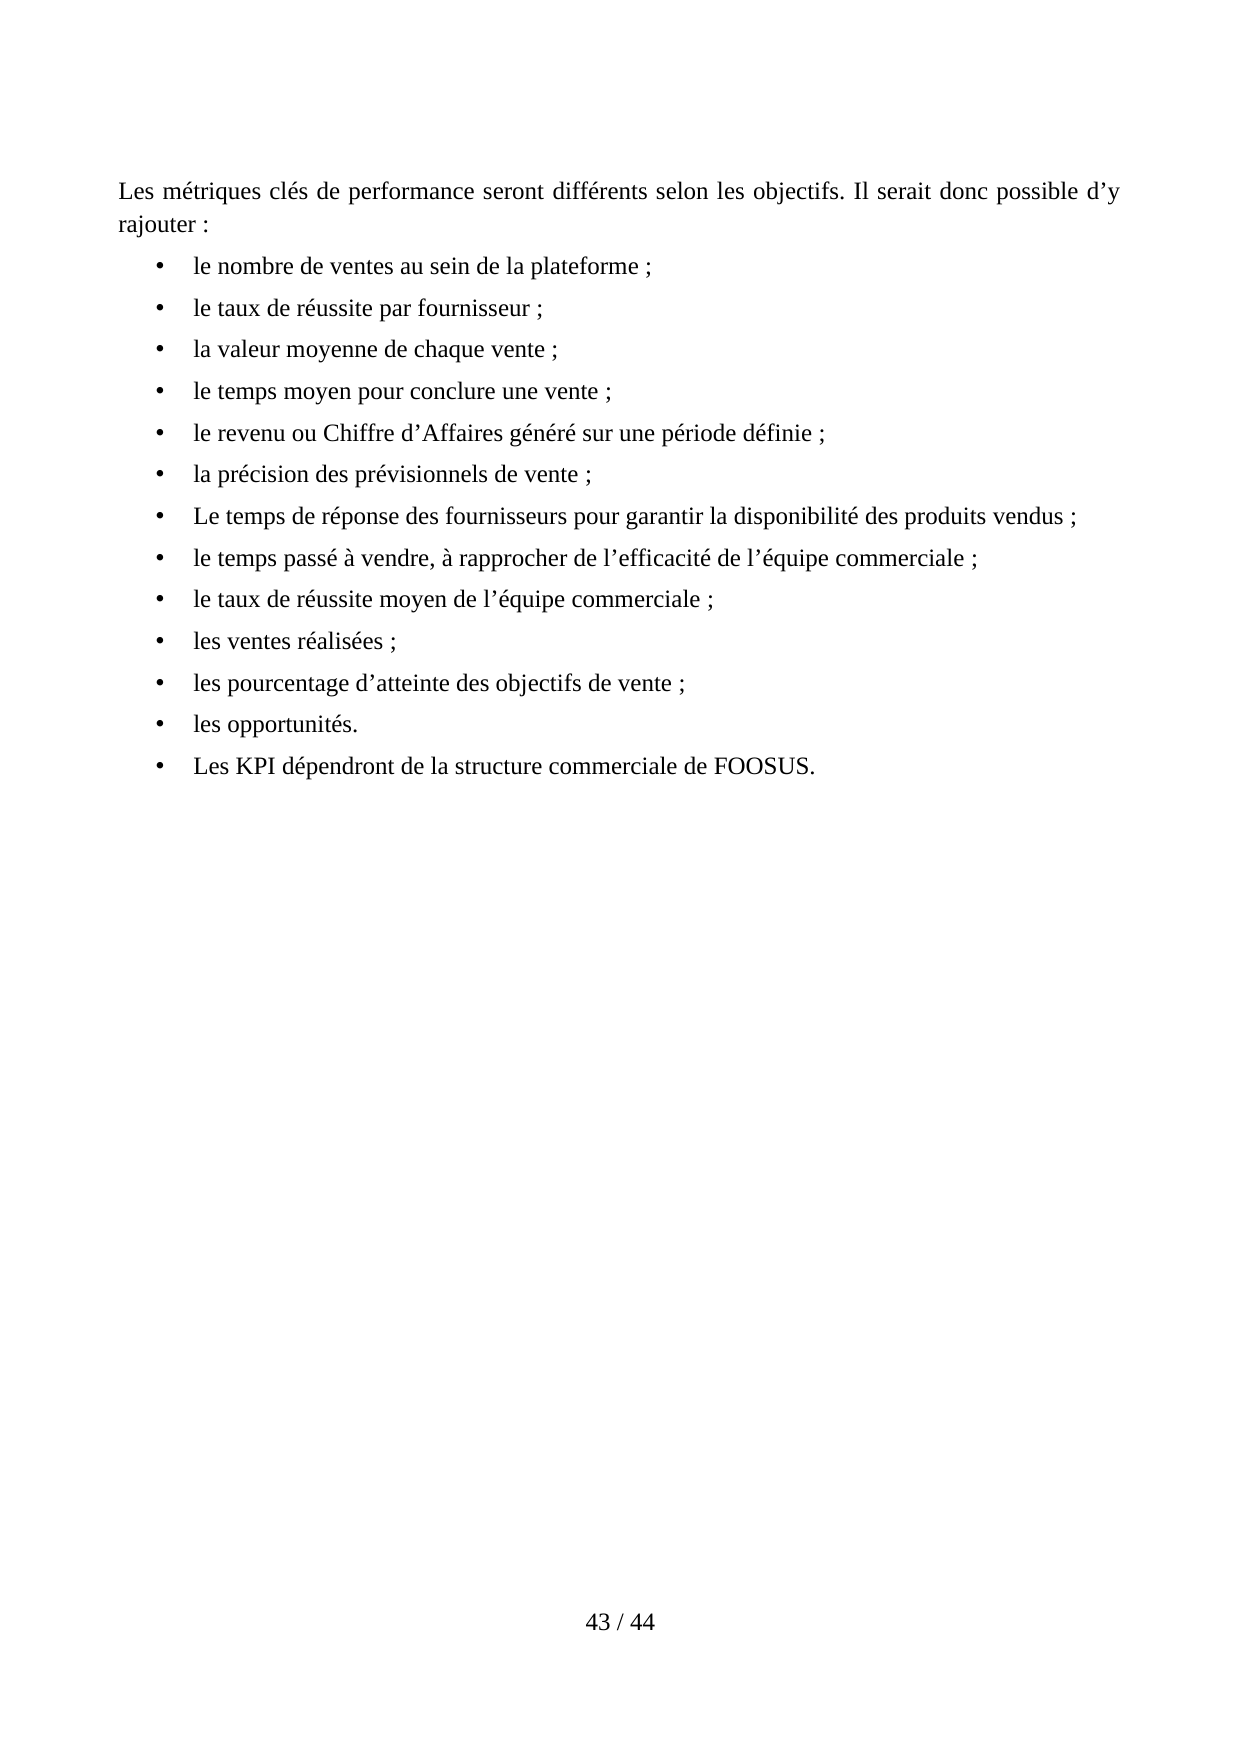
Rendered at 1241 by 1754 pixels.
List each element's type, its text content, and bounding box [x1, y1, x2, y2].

list les opportunités. [156, 709, 1122, 738]
list le taux de réussite par fournisseur ; [156, 293, 1122, 321]
list Le temps de réponse des fournisseurs pour garantir la disponibilité des produits vendus ; [156, 501, 1122, 530]
list la valeur moyenne de chaque vente ; [156, 334, 1122, 363]
list les pourcentage d’atteinte des objectifs de vente ; [156, 668, 1122, 696]
list le revenu ou Chiffre d’Affaires généré sur une période définie ; [156, 418, 1122, 446]
list la précision des prévisionnels de vente ; [156, 459, 1122, 488]
text Les métriques clés de performance seront différents selon les objectifs. Il serait donc possible d’y rajouter : [118, 176, 1122, 238]
list le nombre de ventes au sein de la plateforme ; [156, 251, 1122, 280]
list le temps moyen pour conclure une vente ; [156, 376, 1122, 405]
list le temps passé à vendre, à rapprocher de l’efficacité de l’équipe commerciale ; [156, 543, 1122, 571]
list les ventes réalisées ; [156, 626, 1122, 655]
list le taux de réussite moyen de l’équipe commerciale ; [156, 584, 1122, 613]
list Les KPI dépendront de la structure commerciale de FOOSUS. [156, 751, 1122, 780]
